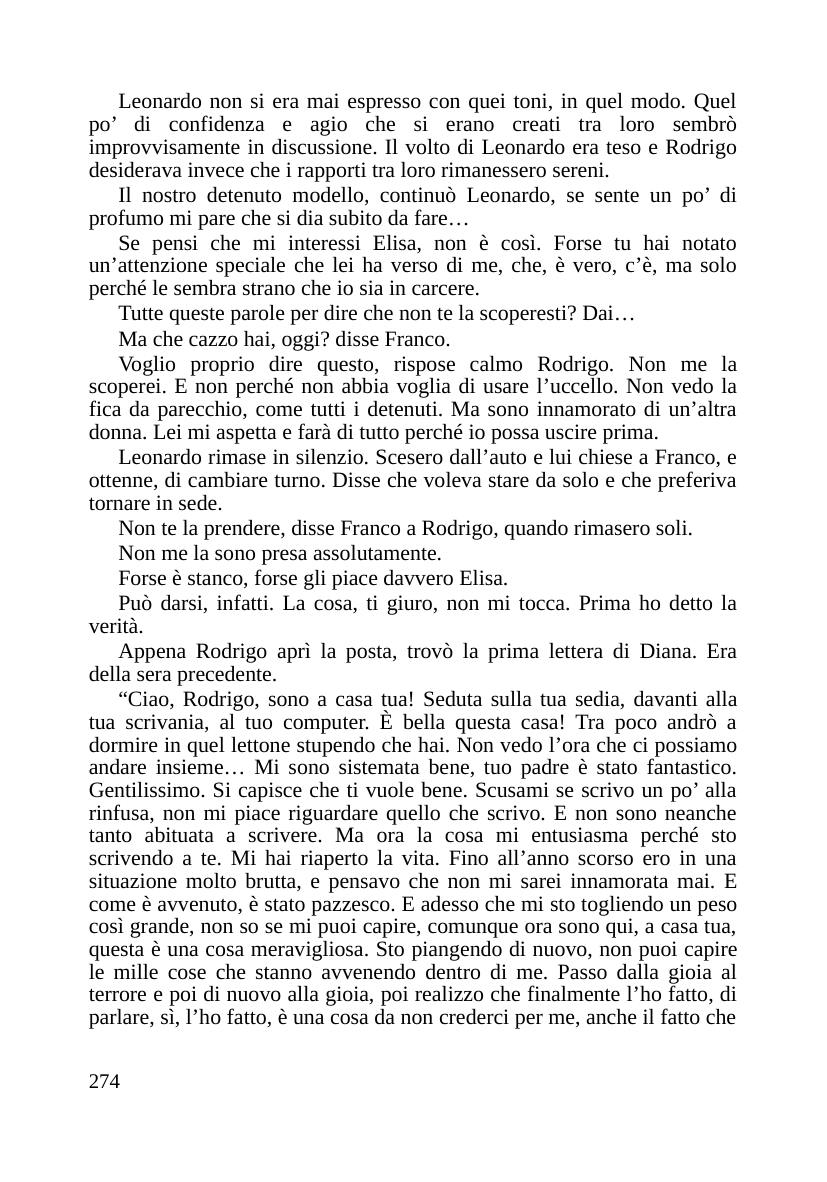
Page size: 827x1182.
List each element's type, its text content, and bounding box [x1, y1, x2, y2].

text Leonardo non si era mai espresso con quei toni, in quel modo. Quel po’ di confidenza e agio che si erano creati tra loro sembrò improvvisamente in discussione. Il volto di Leonardo era teso e Rodrigo desiderava invece che i rapporti tra loro rimanessero sereni. [88, 88, 738, 182]
text Se pensi che mi interessi Elisa, non è così. Forse tu hai notato un’attenzione speciale che lei ha verso di me, che, è vero, c’è, ma solo perché le sembra strano che io sia in carcere. [88, 230, 738, 300]
text Non te la prendere, disse Franco a Rodrigo, quando rimasero soli. [88, 515, 738, 540]
text Forse è stanco, forse gli piace davvero Elisa. [88, 565, 738, 590]
text Tutte queste parole per dire che non te la scoperesti? Dai… [88, 300, 738, 326]
text Non me la sono presa assolutamente. [88, 540, 738, 565]
text “Ciao, Rodrigo, sono a casa tua! Seduta sulla tua sedia, davanti alla tua scrivania, al tuo computer. È bella questa casa! Tra poco andrò a dormire in quel lettone stupendo che hai. Non vedo l’ora che ci possiamo andare insieme… Mi sono sistemata bene, tuo padre è stato fantastico. Gentilissimo. Si capisce che ti vuole bene. Scusami se scrivo un po’ alla rinfusa, non mi piace riguardare quello che scrivo. E non sono neanche tanto abituata a scrivere. Ma ora la cosa mi entusiasma perché sto scrivendo a te. Mi hai riaperto la vita. Fino all’anno scorso ero in una situazione molto brutta, e pensavo che non mi sarei innamorata mai. E come è avvenuto, è stato pazzesco. E adesso che mi sto togliendo un peso così grande, non so se mi puoi capire, comunque ora sono qui, a casa tua, questa è una cosa meravigliosa. Sto piangendo di nuovo, non puoi capire le mille cose che stanno avvenendo dentro di me. Passo dalla gioia al terrore e poi di nuovo alla gioia, poi realizzo che finalmente l’ho fatto, di parlare, sì, l’ho fatto, è una cosa da non crederci per me, anche il fatto che [88, 686, 738, 1029]
text Leonardo rimase in silenzio. Scesero dall’auto e lui chiese a Franco, e ottenne, di cambiare turno. Disse che voleva stare da solo e che preferiva tornare in sede. [88, 444, 738, 515]
text Appena Rodrigo aprì la posta, trovò la prima lettera di Diana. Era della sera precedente. [88, 638, 738, 686]
text Ma che cazzo hai, oggi? disse Franco. [88, 326, 738, 351]
text Voglio proprio dire questo, rispose calmo Rodrigo. Non me la scoperei. E non perché non abbia voglia di usare l’uccello. Non vedo la fica da parecchio, come tutti i detenuti. Ma sono innamorato di un’altra donna. Lei mi aspetta e farà di tutto perché io possa uscire prima. [88, 351, 738, 444]
text Il nostro detenuto modello, continuò Leonardo, se sente un po’ di profumo mi pare che si dia subito da fare… [88, 182, 738, 230]
text Può darsi, infatti. La cosa, ti giuro, non mi tocca. Prima ho detto la verità. [88, 590, 738, 638]
